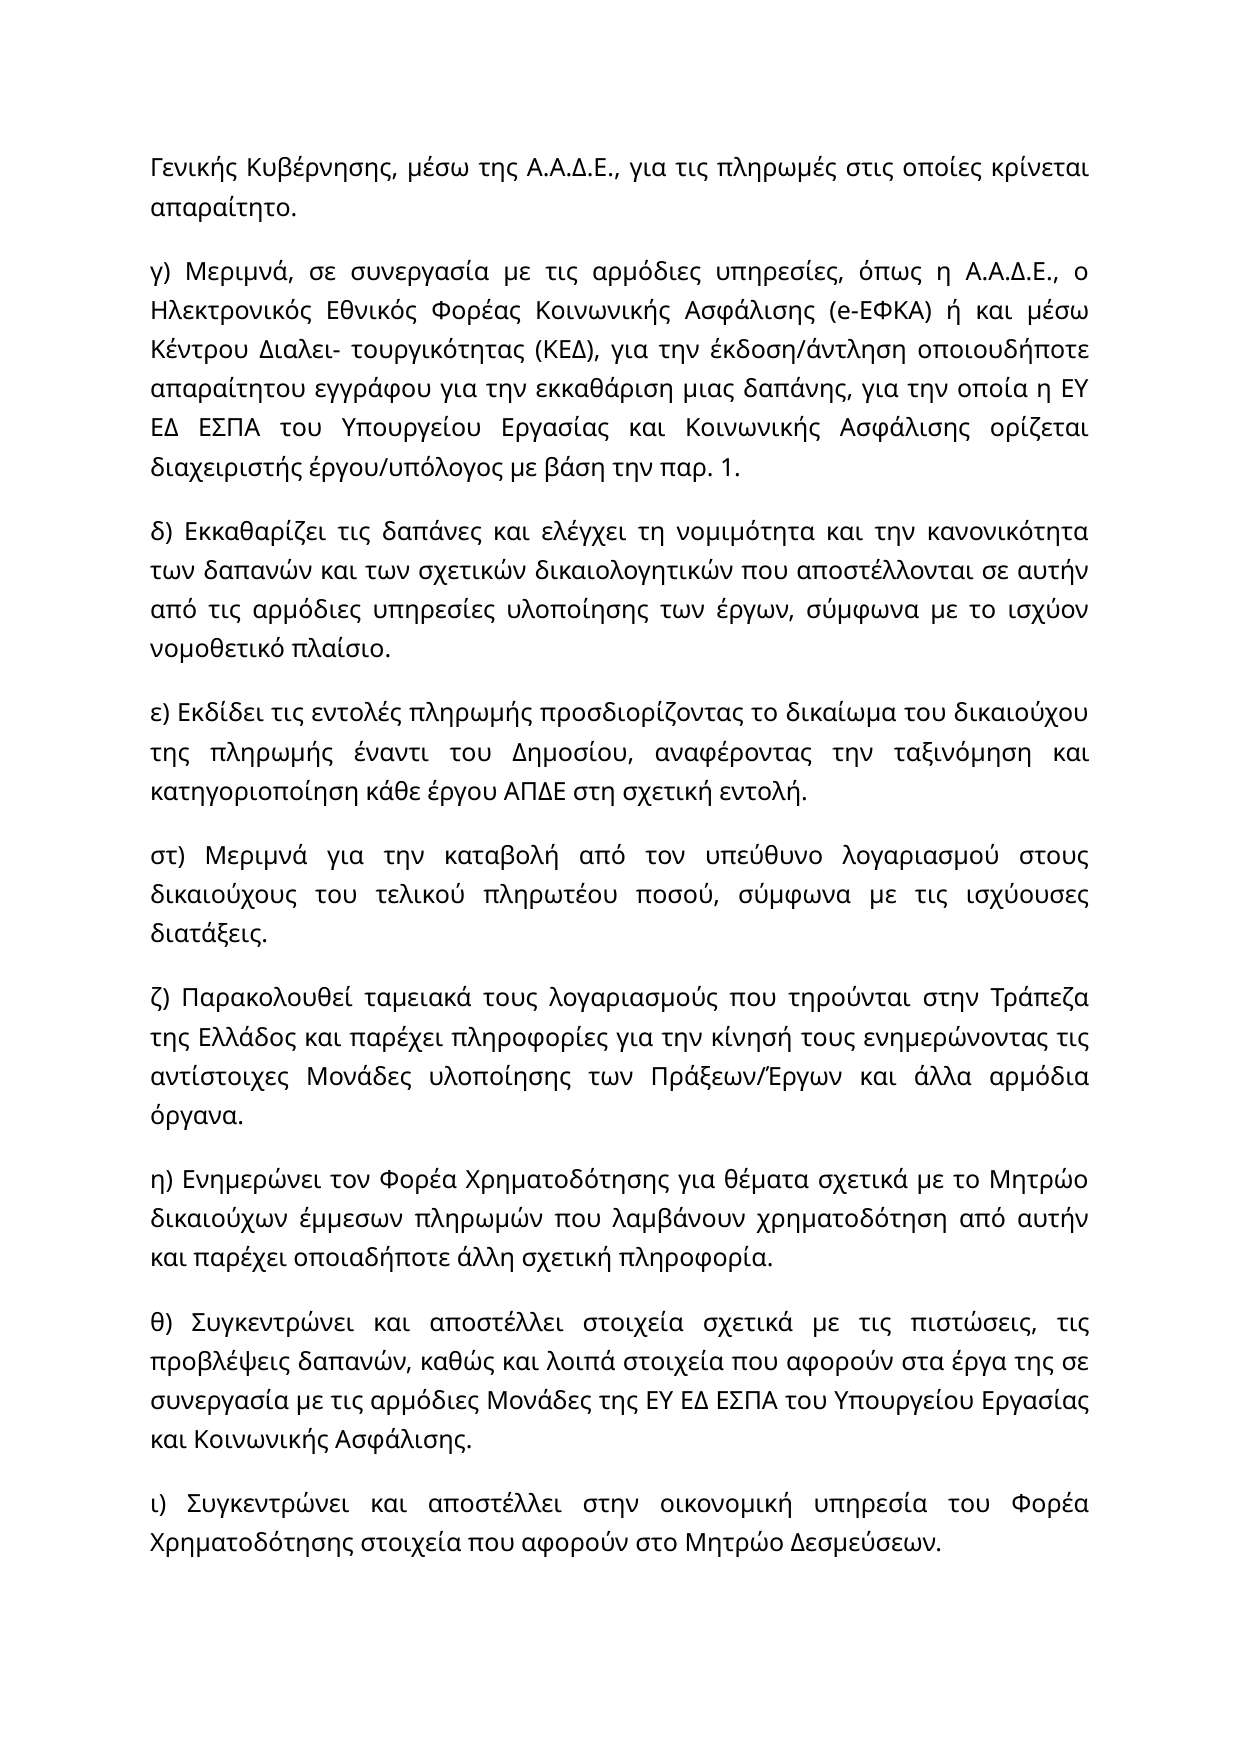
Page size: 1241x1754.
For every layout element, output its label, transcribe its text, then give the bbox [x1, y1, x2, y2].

text ι) Συγκεντρώνει και αποστέλλει στην οικονομική υπηρεσία του Φορέα Χρηματοδότησης στοιχεία που αφορούν στο Μητρώο Δεσμεύσεων. [150, 1486, 1090, 1559]
text γ) Μεριμνά, σε συνεργασία με τις αρμόδιες υπηρεσίες, όπως η Α.Α.Δ.Ε., ο Ηλεκτρονικός Εθνικός Φορέας Κοινωνικής Ασφάλισης (e-ΕΦΚΑ) ή και μέσω Κέντρου Διαλει- τουργικότητας (ΚΕΔ), για την έκδοση/άντληση οποιουδήποτε απαραίτητου εγγράφου για την εκκαθάριση μιας δαπάνης, για την οποία η ΕΥ ΕΔ ΕΣΠΑ του Υπουργείου Εργασίας και Κοινωνικής Ασφάλισης ορίζεται διαχειριστής έργου/υπόλογος με βάση την παρ. 1. [150, 253, 1090, 483]
text στ) Μεριμνά για την καταβολή από τον υπεύθυνο λογαριασμού στους δικαιούχους του τελικού πληρωτέου ποσού, σύμφωνα με τις ισχύουσες διατάξεις. [150, 837, 1090, 950]
text δ) Εκκαθαρίζει τις δαπάνες και ελέγχει τη νομιμότητα και την κανονικότητα των δαπανών και των σχετικών δικαιολογητικών που αποστέλλονται σε αυτήν από τις αρμόδιες υπηρεσίες υλοποίησης των έργων, σύμφωνα με το ισχύον νομοθετικό πλαίσιο. [150, 513, 1090, 665]
text θ) Συγκεντρώνει και αποστέλλει στοιχεία σχετικά με τις πιστώσεις, τις προβλέψεις δαπανών, καθώς και λοιπά στοιχεία που αφορούν στα έργα της σε συνεργασία με τις αρμόδιες Μονάδες της ΕΥ ΕΔ ΕΣΠΑ του Υπουργείου Εργασίας και Κοινωνικής Ασφάλισης. [150, 1304, 1090, 1456]
text ε) Εκδίδει τις εντολές πληρωμής προσδιορίζοντας το δικαίωμα του δικαιούχου της πληρωμής έναντι του Δημοσίου, αναφέροντας την ταξινόμηση και κατηγοριοποίηση κάθε έργου ΑΠΔΕ στη σχετική εντολή. [150, 695, 1090, 807]
text Γενικής Κυβέρνησης, μέσω της Α.Α.Δ.Ε., για τις πληρωμές στις οποίες κρίνεται απαραίτητο. [150, 150, 1090, 223]
text ζ) Παρακολουθεί ταμειακά τους λογαριασμούς που τηρούνται στην Τράπεζα της Ελλάδος και παρέχει πληροφορίες για την κίνησή τους ενημερώνοντας τις αντίστοιχες Μονάδες υλοποίησης των Πράξεων/Έργων και άλλα αρμόδια όργανα. [150, 980, 1090, 1132]
text η) Ενημερώνει τον Φορέα Χρηματοδότησης για θέματα σχετικά με το Μητρώο δικαιούχων έμμεσων πληρωμών που λαμβάνουν χρηματοδότηση από αυτήν και παρέχει οποιαδήποτε άλλη σχετική πληροφορία. [150, 1162, 1090, 1274]
